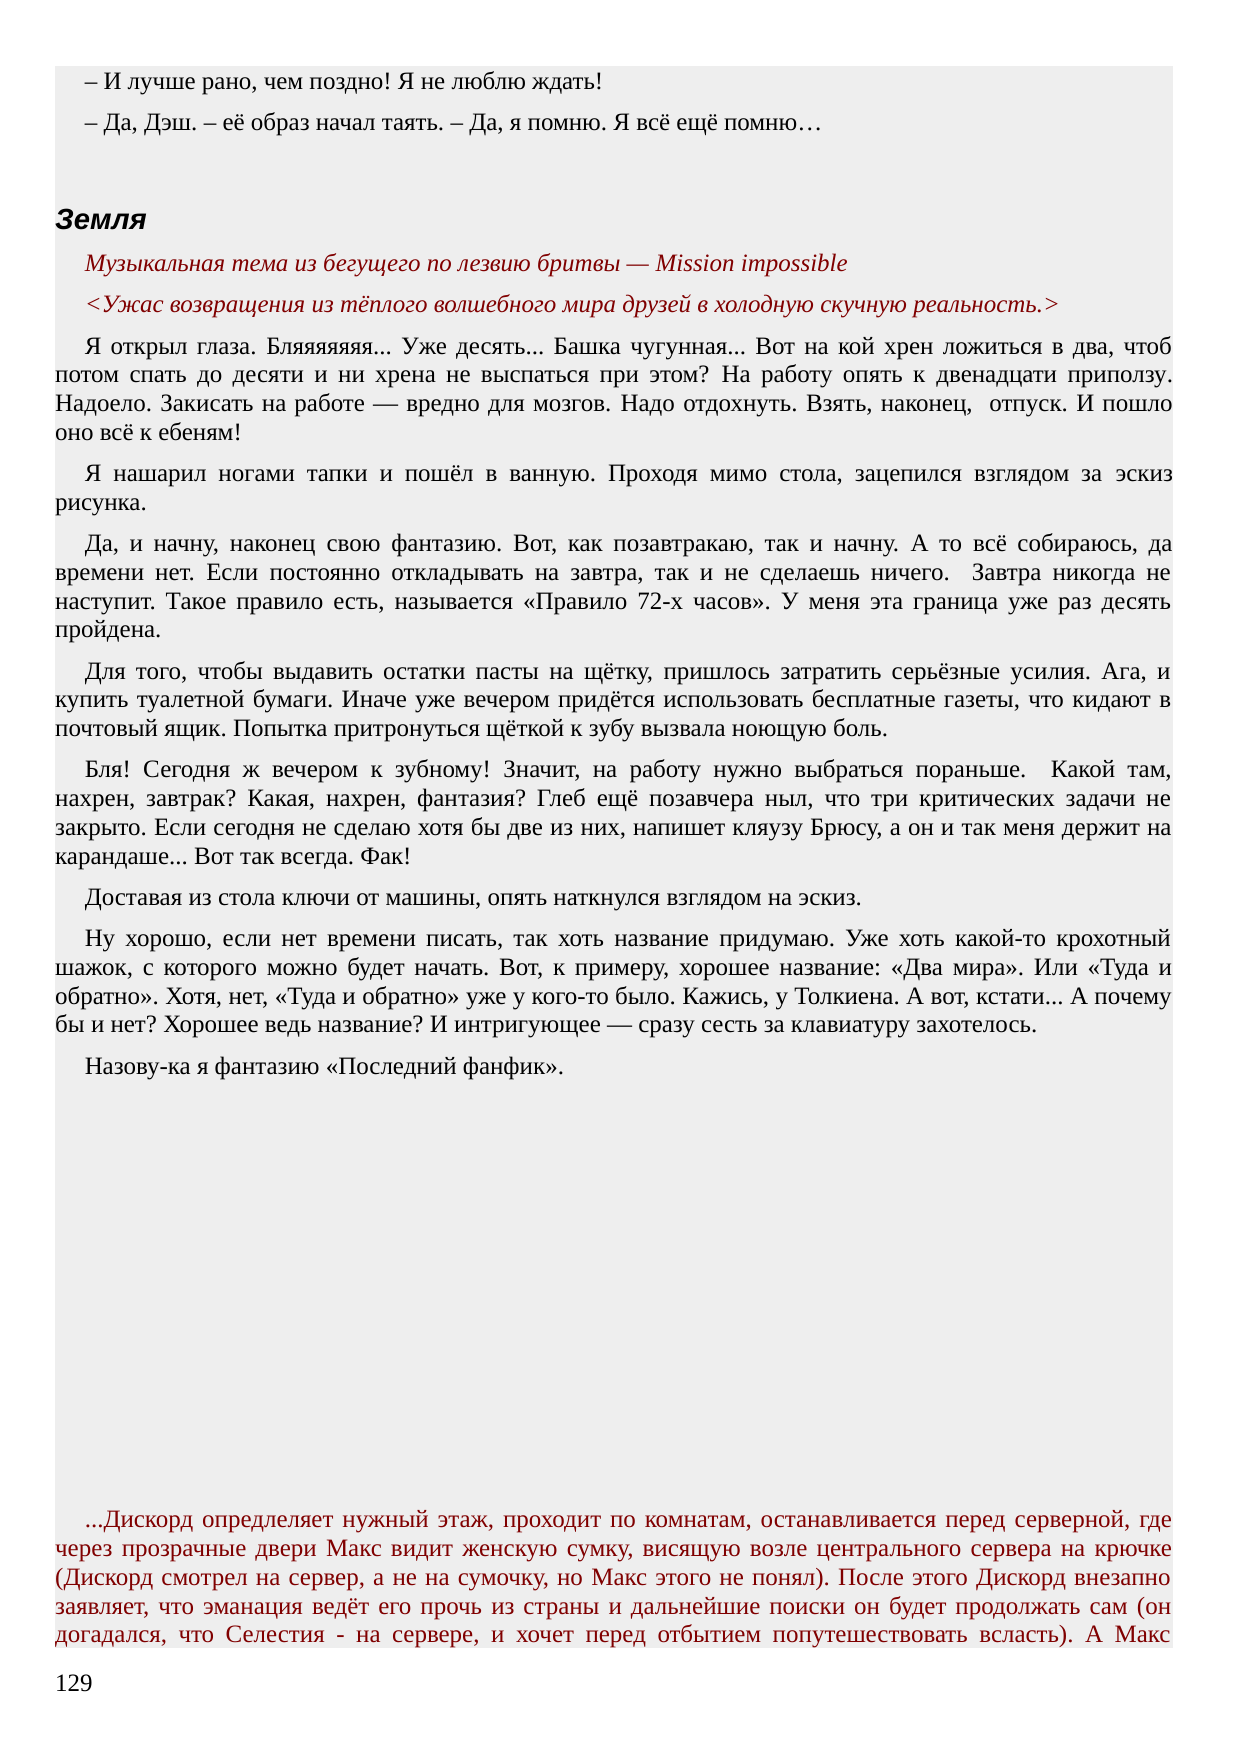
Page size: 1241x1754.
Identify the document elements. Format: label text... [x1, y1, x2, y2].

text Доставая из стола ключи от машины, опять наткнулся взглядом на эскиз. [55, 882, 1173, 911]
subtitle Земля [55, 202, 1173, 236]
text Да, и начну, наконец свою фантазию. Вот, как позавтракаю, так и начну. А то всё собираюсь, да времени нет. Если постоянно откладывать на завтра, так и не сделаешь ничего. Завтра никогда не наступит. Такое правило есть, называется «Правило 72-х часов». У меня эта граница уже раз десять пройдена. [55, 528, 1173, 643]
text – Да, Дэш. – её образ начал таять. – Да, я помню. Я всё ещё помню… [55, 107, 1173, 136]
text Я открыл глаза. Бляяяяяяя... Уже десять... Башка чугунная... Вот на кой хрен ложиться в два, чтоб потом спать до десяти и ни хрена не выспаться при этом? На работу опять к двенадцати приползу. Надоело. Закисать на работе — вредно для мозгов. Надо отдохнуть. Взять, наконец, отпуск. И пошло оно всё к ебеням! [55, 331, 1173, 446]
text – И лучше рано, чем поздно! Я не люблю ждать! [55, 66, 1173, 95]
text <Ужас возвращения из тёплого волшебного мира друзей в холодную скучную реальность.> [55, 289, 1173, 318]
text Бля! Сегодня ж вечером к зубному! Значит, на работу нужно выбраться пораньше. Какой там, нахрен, завтрак? Какая, нахрен, фантазия? Глеб ещё позавчера ныл, что три критических задачи не закрыто. Если сегодня не сделаю хотя бы две из них, напишет кляузу Брюсу, а он и так меня держит на карандаше... Вот так всегда. Фак! [55, 754, 1173, 869]
text Для того, чтобы выдавить остатки пасты на щётку, пришлось затратить серьёзные усилия. Ага, и купить туалетной бумаги. Иначе уже вечером придётся использовать бесплатные газеты, что кидают в почтовый ящик. Попытка притронуться щёткой к зубу вызвала ноющую боль. [55, 656, 1173, 742]
text Я нашарил ногами тапки и пошёл в ванную. Проходя мимо стола, зацепился взглядом за эскиз рисунка. [55, 458, 1173, 516]
text Назову-ка я фантазию «Последний фанфик». [55, 1051, 1173, 1079]
text Музыкальная тема из бегущего по лезвию бритвы — Mission impossible [55, 248, 1173, 277]
text ...Дискорд опредлеляет нужный этаж, проходит по комнатам, останавливается перед серверной, где через прозрачные двери Макс видит женскую сумку, висящую возле центрального сервера на крючке (Дискорд смотрел на сервер, а не на сумочку, но Макс этого не понял). После этого Дискорд внезапно заявляет, что эманация ведёт его прочь из страны и дальнейшие поиски он будет продолжать сам (он догадался, что Селестия - на сервере, и хочет перед отбытием попутешествовать всласть). А Макс [55, 1504, 1173, 1648]
text Ну хорошо, если нет времени писать, так хоть название придумаю. Уже хоть какой-то крохотный шажок, с которого можно будет начать. Вот, к примеру, хорошее название: «Два мира». Или «Туда и обратно». Хотя, нет, «Туда и обратно» уже у кого-то было. Кажись, у Толкиена. А вот, кстати... А почему бы и нет? Хорошее ведь название? И интригующее — сразу сесть за клавиатуру захотелось. [55, 923, 1173, 1038]
